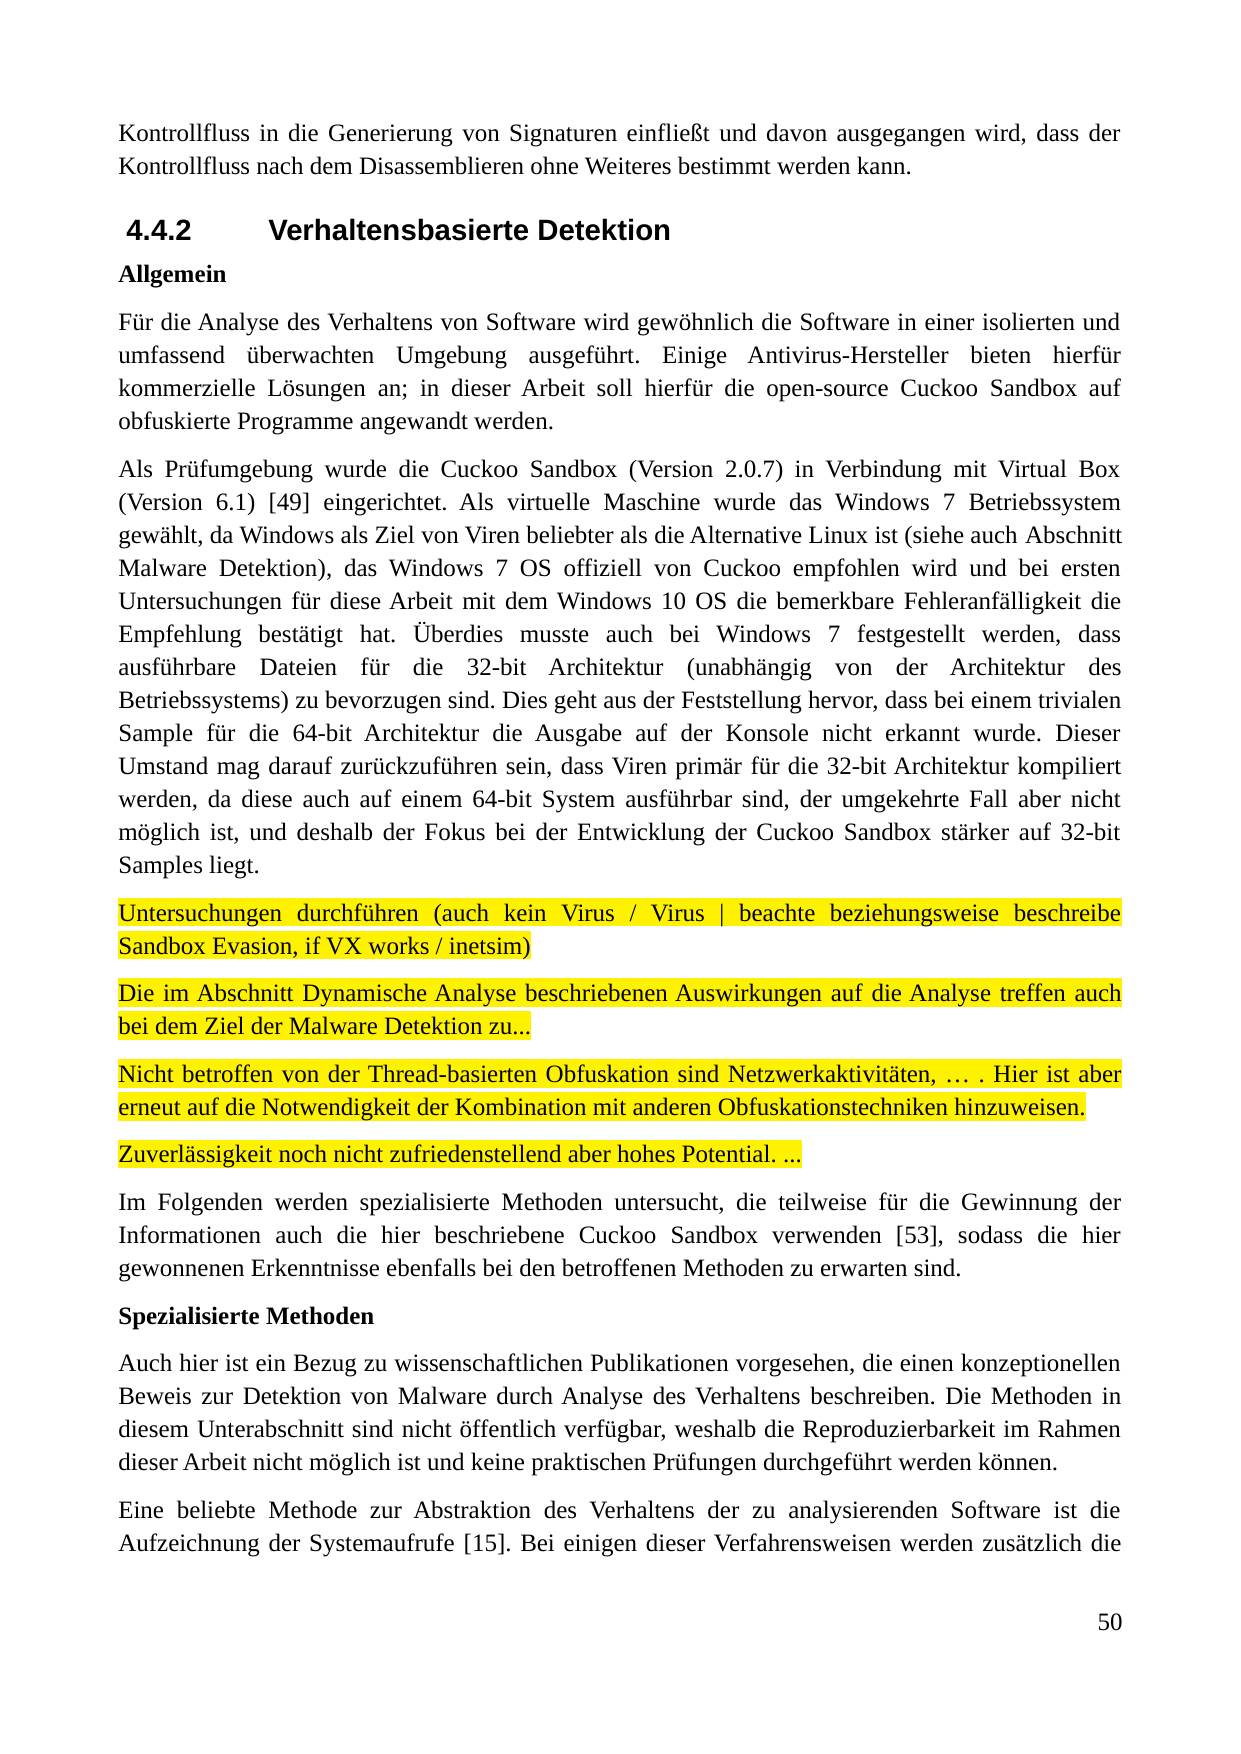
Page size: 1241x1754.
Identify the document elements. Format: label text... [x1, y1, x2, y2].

text Untersuchungen durchführen (auch kein Virus / Virus | beachte beziehungsweise beschreibe Sandbox Evasion, if VX works / inetsim) [118, 898, 1122, 959]
text Kontrollfluss in die Generierung von Signaturen einfließt und davon ausgegangen wird, dass der Kontrollfluss nach dem Disassemblieren ohne Weiteres bestimmt werden kann. [118, 118, 1122, 180]
subtitle Verhaltensbasierte Detektion [118, 213, 1122, 247]
text Auch hier ist ein Bezug zu wissenschaftlichen Publikationen vorgesehen, die einen konzeptionellen Beweis zur Detektion von Malware durch Analyse des Verhaltens beschreiben. Die Methoden in diesem Unterabschnitt sind nicht öffentlich verfügbar, weshalb die Reproduzierbarkeit im Rahmen dieser Arbeit nicht möglich ist und keine praktischen Prüfungen durchgeführt werden können. [118, 1348, 1122, 1476]
text Nicht betroffen von der Thread-basierten Obfuskation sind Netzwerkaktivitäten, … . Hier ist aber erneut auf die Notwendigkeit der Kombination mit anderen Obfuskationstechniken hinzuweisen. [118, 1059, 1122, 1121]
text Die im Abschnitt Dynamische Analyse beschriebenen Auswirkungen auf die Analyse treffen auch bei dem Ziel der Malware Detektion zu... [118, 978, 1122, 1040]
text Zuverlässigkeit noch nicht zufriedenstellend aber hohes Potential. ... [118, 1139, 1122, 1168]
text Eine beliebte Methode zur Abstraktion des Verhaltens der zu analysierenden Software ist die Aufzeichnung der Systemaufrufe [15]. Bei einigen dieser Verfahrensweisen werden zusätzlich die [118, 1495, 1122, 1557]
text Allgemein [118, 259, 1122, 288]
text Als Prüfumgebung wurde die Cuckoo Sandbox (Version 2.0.7) in Verbindung mit Virtual Box (Version 6.1) [49] eingerichtet. Als virtuelle Maschine wurde das Windows 7 Betriebssystem gewählt, da Windows als Ziel von Viren beliebter als die Alternative Linux ist (siehe auch Abschnitt Malware Detektion), das Windows 7 OS offiziell von Cuckoo empfohlen wird und bei ersten Untersuchungen für diese Arbeit mit dem Windows 10 OS die bemerkbare Fehleranfälligkeit die Empfehlung bestätigt hat. Überdies musste auch bei Windows 7 festgestellt werden, dass ausführbare Dateien für die 32-bit Architektur (unabhängig von der Architektur des Betriebssystems) zu bevorzugen sind. Dies geht aus der Feststellung hervor, dass bei einem trivialen Sample für die 64-bit Architektur die Ausgabe auf der Konsole nicht erkannt wurde. Dieser Umstand mag darauf zurückzuführen sein, dass Viren primär für die 32-bit Architektur kompiliert werden, da diese auch auf einem 64-bit System ausführbar sind, der umgekehrte Fall aber nicht möglich ist, und deshalb der Fokus bei der Entwicklung der Cuckoo Sandbox stärker auf 32-bit Samples liegt. [118, 454, 1122, 879]
text Im Folgenden werden spezialisierte Methoden untersucht, die teilweise für die Gewinnung der Informationen auch die hier beschriebene Cuckoo Sandbox verwenden [53], sodass die hier gewonnenen Erkenntnisse ebenfalls bei den betroffenen Methoden zu erwarten sind. [118, 1187, 1122, 1282]
text Spezialisierte Methoden [118, 1301, 1122, 1329]
text Für die Analyse des Verhaltens von Software wird gewöhnlich die Software in einer isolierten und umfassend überwachten Umgebung ausgeführt. Einige Antivirus-Hersteller bieten hierfür kommerzielle Lösungen an; in dieser Arbeit soll hierfür die open-source Cuckoo Sandbox auf obfuskierte Programme angewandt werden. [118, 307, 1122, 435]
